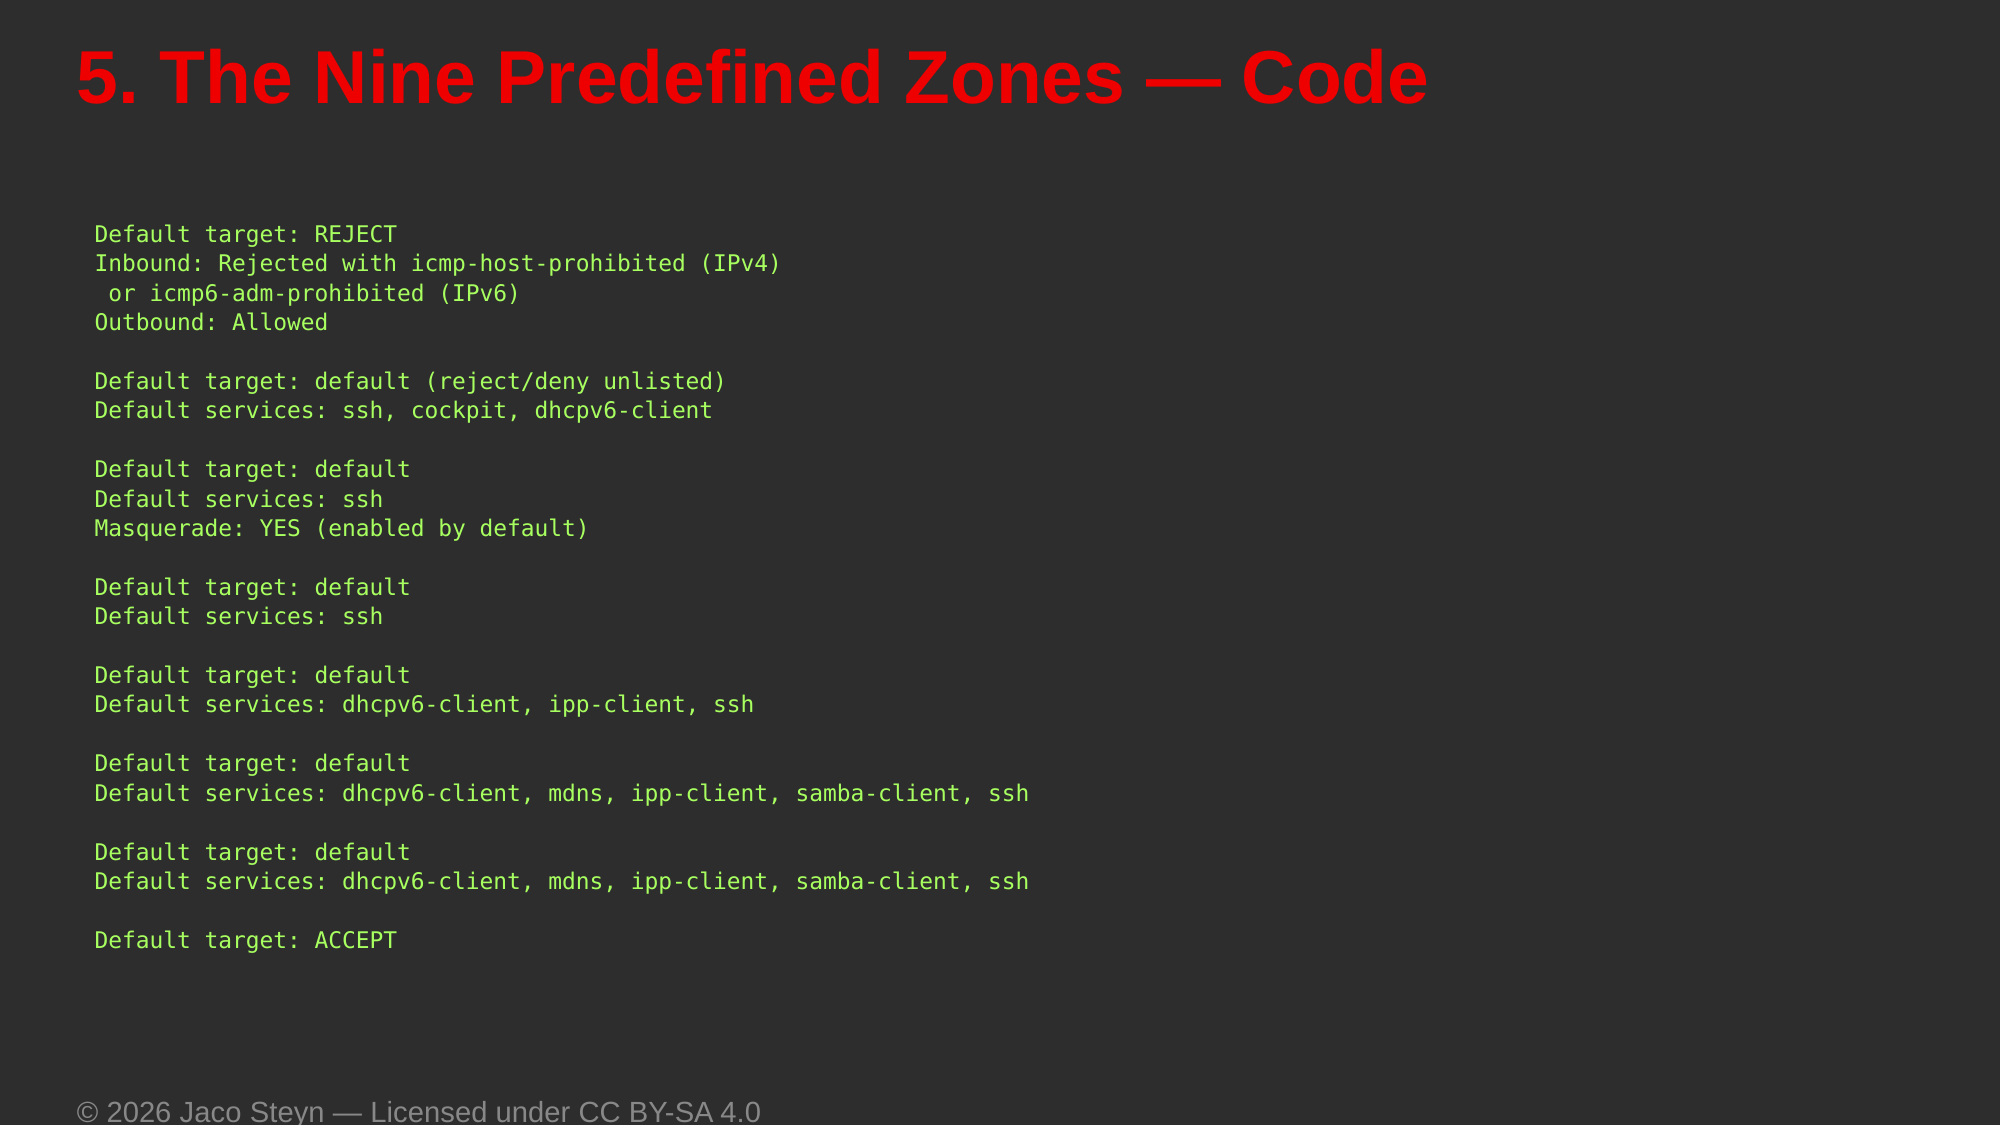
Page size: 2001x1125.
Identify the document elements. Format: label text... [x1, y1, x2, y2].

text_box 5. The Nine Predefined Zones — Code [59, 23, 1942, 178]
text_box © 2026 Jaco Steyn — Licensed under CC BY-SA 4.0 [59, 1083, 1942, 1120]
text_box Default target: REJECT Inbound: Rejected with icmp-host-prohibited (IPv4) or icmp6-adm-prohibited (IPv6) Outbound: Allowed Default target: default (reject/deny unlisted) Default services: ssh, cockpit, dhcpv6-client Default target: default Default services: ssh Masquerade: YES (enabled by default) Default target: default Default services: ssh Default target: default Default services: dhcpv6-client, ipp-client, ssh Default target: default Default services: dhcpv6-client, mdns, ipp-client, samba-client, ssh Default target: default Default services: dhcpv6-client, mdns, ipp-client, samba-client, ssh Default target: ACCEPT [59, 194, 1942, 1052]
